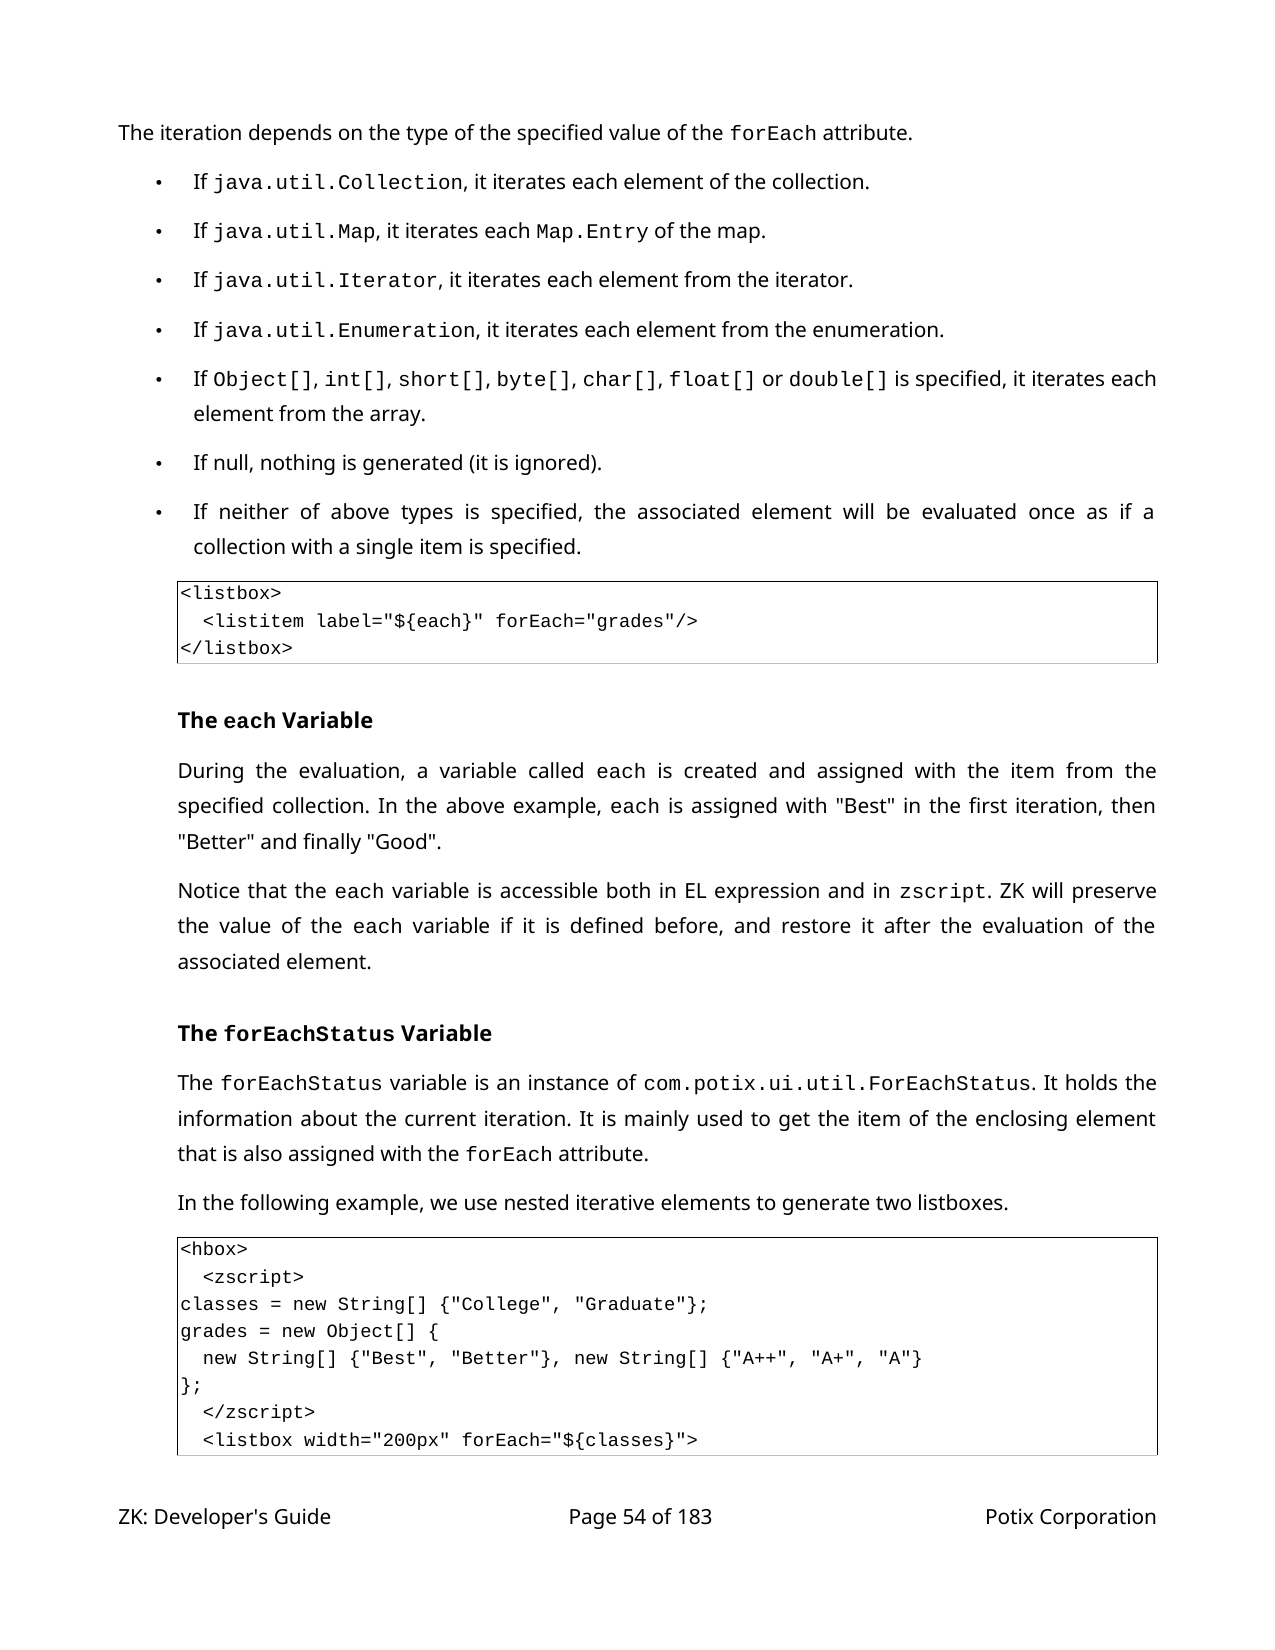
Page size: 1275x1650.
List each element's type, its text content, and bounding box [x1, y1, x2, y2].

list If java.util.Map, it iterates each Map.Entry of the map. [156, 216, 1157, 245]
list If null, nothing is generated (it is ignored). [156, 448, 1157, 477]
subtitle The forEachStatus Variable [177, 1018, 1157, 1048]
text Notice that the each variable is accessible both in EL expression and in zscript. ZK will preserve the value of the each variable if it is defined before, and restore it after the evaluation of the associated element. [177, 876, 1157, 975]
text grades = new Object[] { [178, 1319, 1157, 1343]
text </listbox> [178, 636, 1157, 663]
text <zscript> [178, 1264, 1157, 1289]
list If Object[], int[], short[], byte[], char[], float[] or double[] is specified, it iterates each element from the array. [156, 364, 1157, 428]
text The iteration depends on the type of the specified value of the forEach attribute. [118, 118, 1157, 147]
text <hbox> [178, 1238, 1157, 1262]
text new String[] {"Best", "Better"}, new String[] {"A++", "A+", "A"} [178, 1346, 1157, 1370]
text <listitem label="${each}" forEach="grades"/> [178, 608, 1157, 633]
text </zscript> [178, 1400, 1157, 1425]
text classes = new String[] {"College", "Graduate"}; [178, 1292, 1157, 1316]
text During the evaluation, a variable called each is created and assigned with the item from the specified collection. In the above example, each is assigned with "Best" in the first iteration, then "Better" and finally "Good". [177, 756, 1157, 855]
list If neither of above types is specified, the associated element will be evaluated once as if a collection with a single item is specified. [156, 497, 1157, 561]
text <listbox width="200px" forEach="${classes}"> [178, 1428, 1157, 1455]
list If java.util.Collection, it iterates each element of the collection. [156, 167, 1157, 196]
subtitle The each Variable [177, 705, 1157, 736]
text In the following example, we use nested iterative elements to generate two listboxes. [177, 1188, 1157, 1217]
list If java.util.Enumeration, it iterates each element from the enumeration. [156, 315, 1157, 343]
text The forEachStatus variable is an instance of com.potix.ui.util.ForEachStatus. It holds the information about the current iteration. It is mainly used to get the item of the enclosing element that is also assigned with the forEach attribute. [177, 1068, 1157, 1168]
text <listbox> [178, 582, 1157, 606]
list If java.util.Iterator, it iterates each element from the iterator. [156, 266, 1157, 294]
text }; [178, 1373, 1157, 1397]
